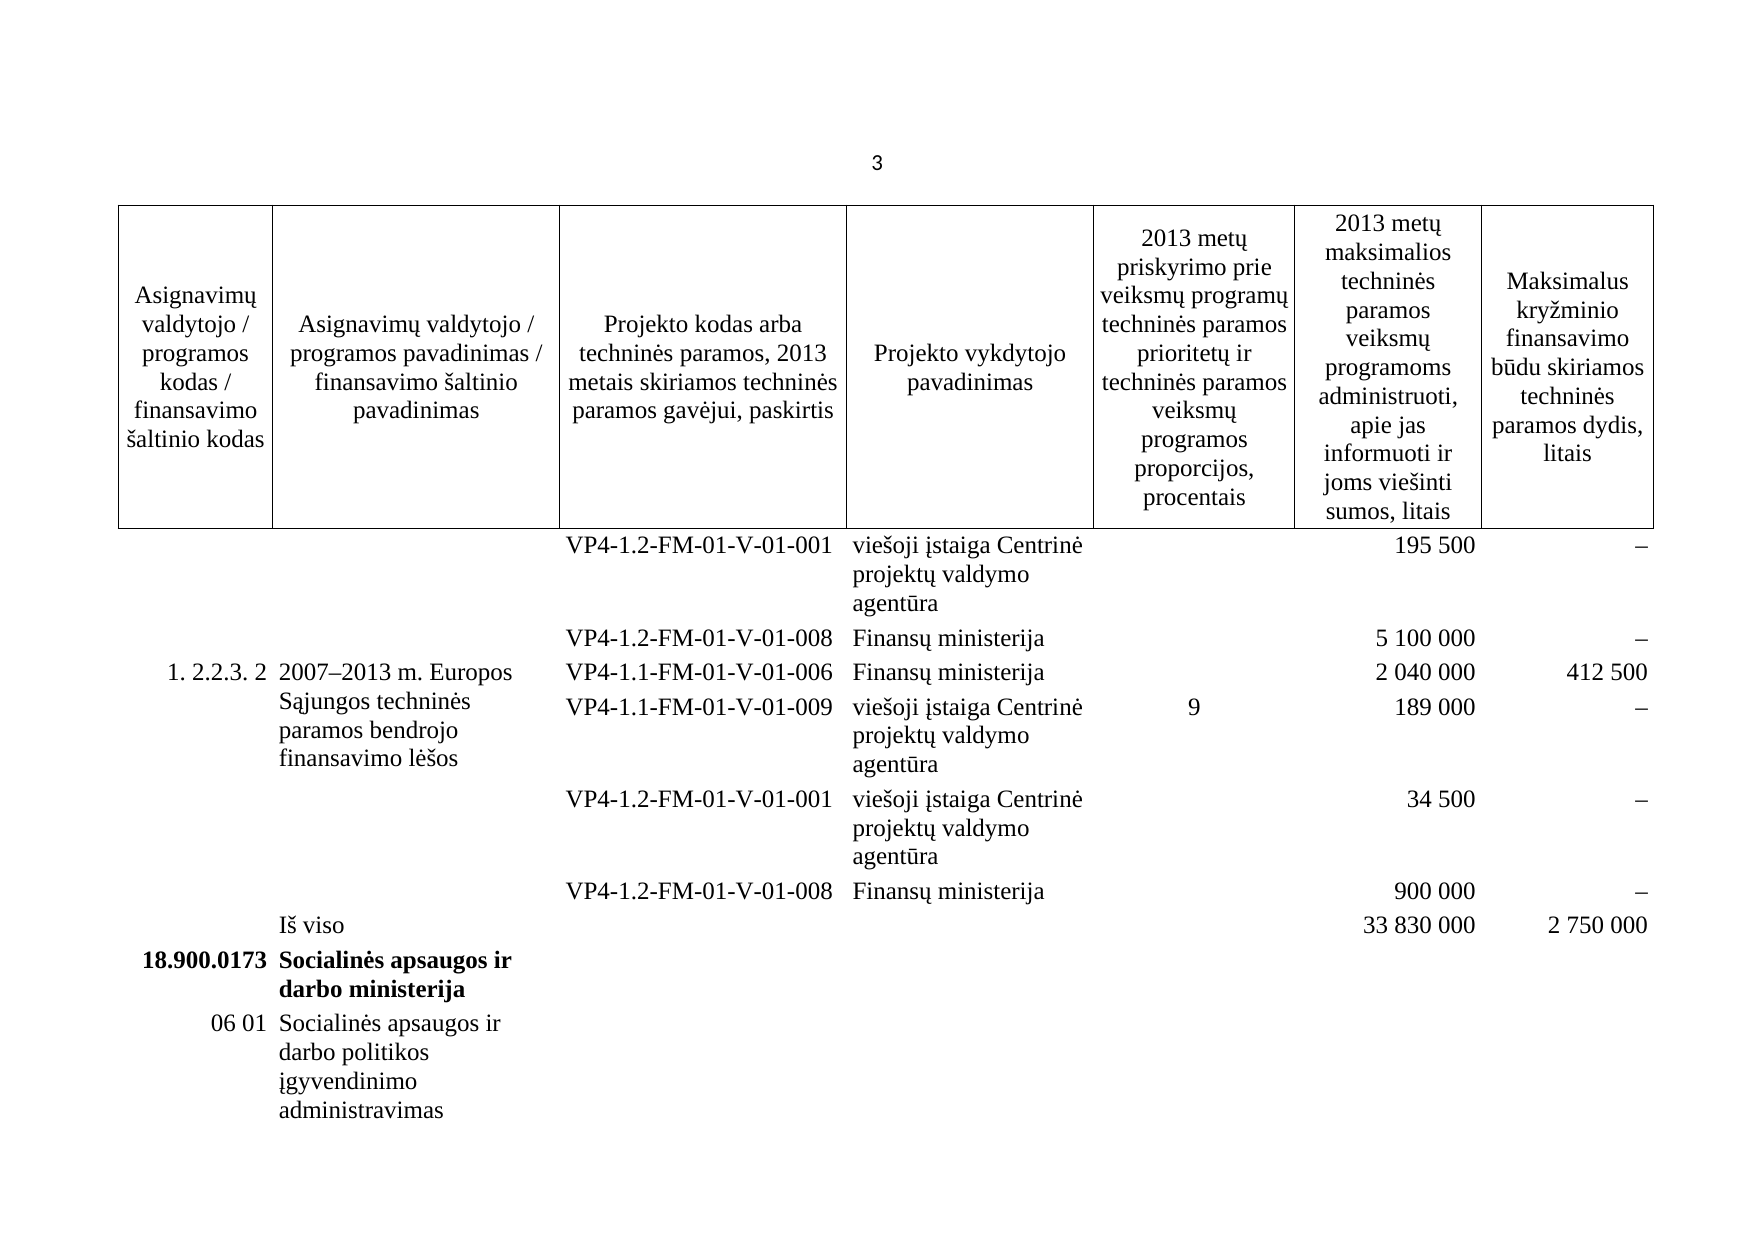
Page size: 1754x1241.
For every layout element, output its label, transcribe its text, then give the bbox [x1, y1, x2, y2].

table_cell VP4-1.2-FM-01-V-01-008 [559, 873, 846, 908]
table_cell 2007–2013 m. Europos Sąjungos techninės paramos bendrojo finansavimo lėšos [273, 654, 559, 908]
table_cell 195 500 [1295, 529, 1481, 620]
table_cell [1094, 654, 1295, 689]
table_header Maksimalus kryžminio finansavimo būdu skiriamos techninės paramos dydis, litais [1482, 206, 1653, 528]
table_cell Finansų ministerija [846, 873, 1094, 908]
table_cell [1094, 781, 1295, 873]
table_cell [1094, 620, 1295, 654]
table_cell [1094, 873, 1295, 908]
table_cell [559, 942, 846, 1006]
table_cell [1094, 908, 1295, 942]
table_cell 5 100 000 [1295, 620, 1481, 654]
table_cell VP4-1.1-FM-01-V-01-006 [559, 654, 846, 689]
table_cell 18.900.0173 [118, 942, 273, 1006]
table_cell [1295, 1006, 1481, 1126]
table_header Projekto vykdytojo pavadinimas [847, 206, 1093, 528]
table_cell VP4-1.2-FM-01-V-01-001 [559, 529, 846, 620]
table_cell [118, 908, 273, 942]
table_header 2013 metų priskyrimo prie veiksmų programų techninės paramos prioritetų ir techninės paramos veiksmų programos proporcijos, procentais [1094, 206, 1294, 528]
table_cell [1481, 1006, 1653, 1126]
table_cell [846, 942, 1094, 1006]
table_cell VP4-1.2-FM-01-V-01-001 [559, 781, 846, 873]
table_cell 06 01 [118, 1006, 273, 1126]
table_cell Finansų ministerija [846, 620, 1094, 654]
table_cell [1481, 942, 1653, 1006]
table_cell VP4-1.1-FM-01-V-01-009 [559, 689, 846, 781]
table_cell [846, 1006, 1094, 1126]
table_cell Socialinės apsaugos ir darbo ministerija [273, 942, 559, 1006]
table_cell 9 [1094, 689, 1295, 781]
table_cell 412 500 [1481, 654, 1653, 689]
table_cell 2 040 000 [1295, 654, 1481, 689]
table_cell [273, 529, 559, 654]
table_cell 34 500 [1295, 781, 1481, 873]
table_cell [559, 1006, 846, 1126]
table_cell 33 830 000 [1295, 908, 1481, 942]
table_cell viešoji įstaiga Centrinė projektų valdymo agentūra [846, 529, 1094, 620]
table_cell [1094, 942, 1295, 1006]
table_cell [1094, 1006, 1295, 1126]
table_cell 189 000 [1295, 689, 1481, 781]
table_header Projekto kodas arba techninės paramos, 2013 metais skiriamos techninės paramos gavėjui, paskirtis [560, 206, 846, 528]
table_header Asignavimų valdytojo / programos kodas / finansavimo šaltinio kodas [119, 206, 272, 528]
table_cell VP4-1.2-FM-01-V-01-008 [559, 620, 846, 654]
table_cell Iš viso [273, 908, 559, 942]
table_cell – [1481, 781, 1653, 873]
table_cell [846, 908, 1094, 942]
table_cell – [1481, 529, 1653, 620]
table_cell Socialinės apsaugos ir darbo politikos įgyvendinimo administravimas [273, 1006, 559, 1126]
table_cell – [1481, 689, 1653, 781]
table_cell Finansų ministerija [846, 654, 1094, 689]
table_cell viešoji įstaiga Centrinė projektų valdymo agentūra [846, 781, 1094, 873]
table_cell viešoji įstaiga Centrinė projektų valdymo agentūra [846, 689, 1094, 781]
table_header Asignavimų valdytojo / programos pavadinimas / finansavimo šaltinio pavadinimas [273, 206, 559, 528]
table_cell 900 000 [1295, 873, 1481, 908]
table_cell 2 750 000 [1481, 908, 1653, 942]
table_cell [1295, 942, 1481, 1006]
table_cell – [1481, 873, 1653, 908]
table_cell [1094, 529, 1295, 620]
table_header 2013 metų maksimalios techninės paramos veiksmų programoms administruoti, apie jas informuoti ir joms viešinti sumos, litais [1295, 206, 1481, 528]
table_cell [118, 529, 273, 654]
table_cell [559, 908, 846, 942]
table_cell 1. 2.2.3. 2 [118, 654, 273, 908]
table_cell – [1481, 620, 1653, 654]
